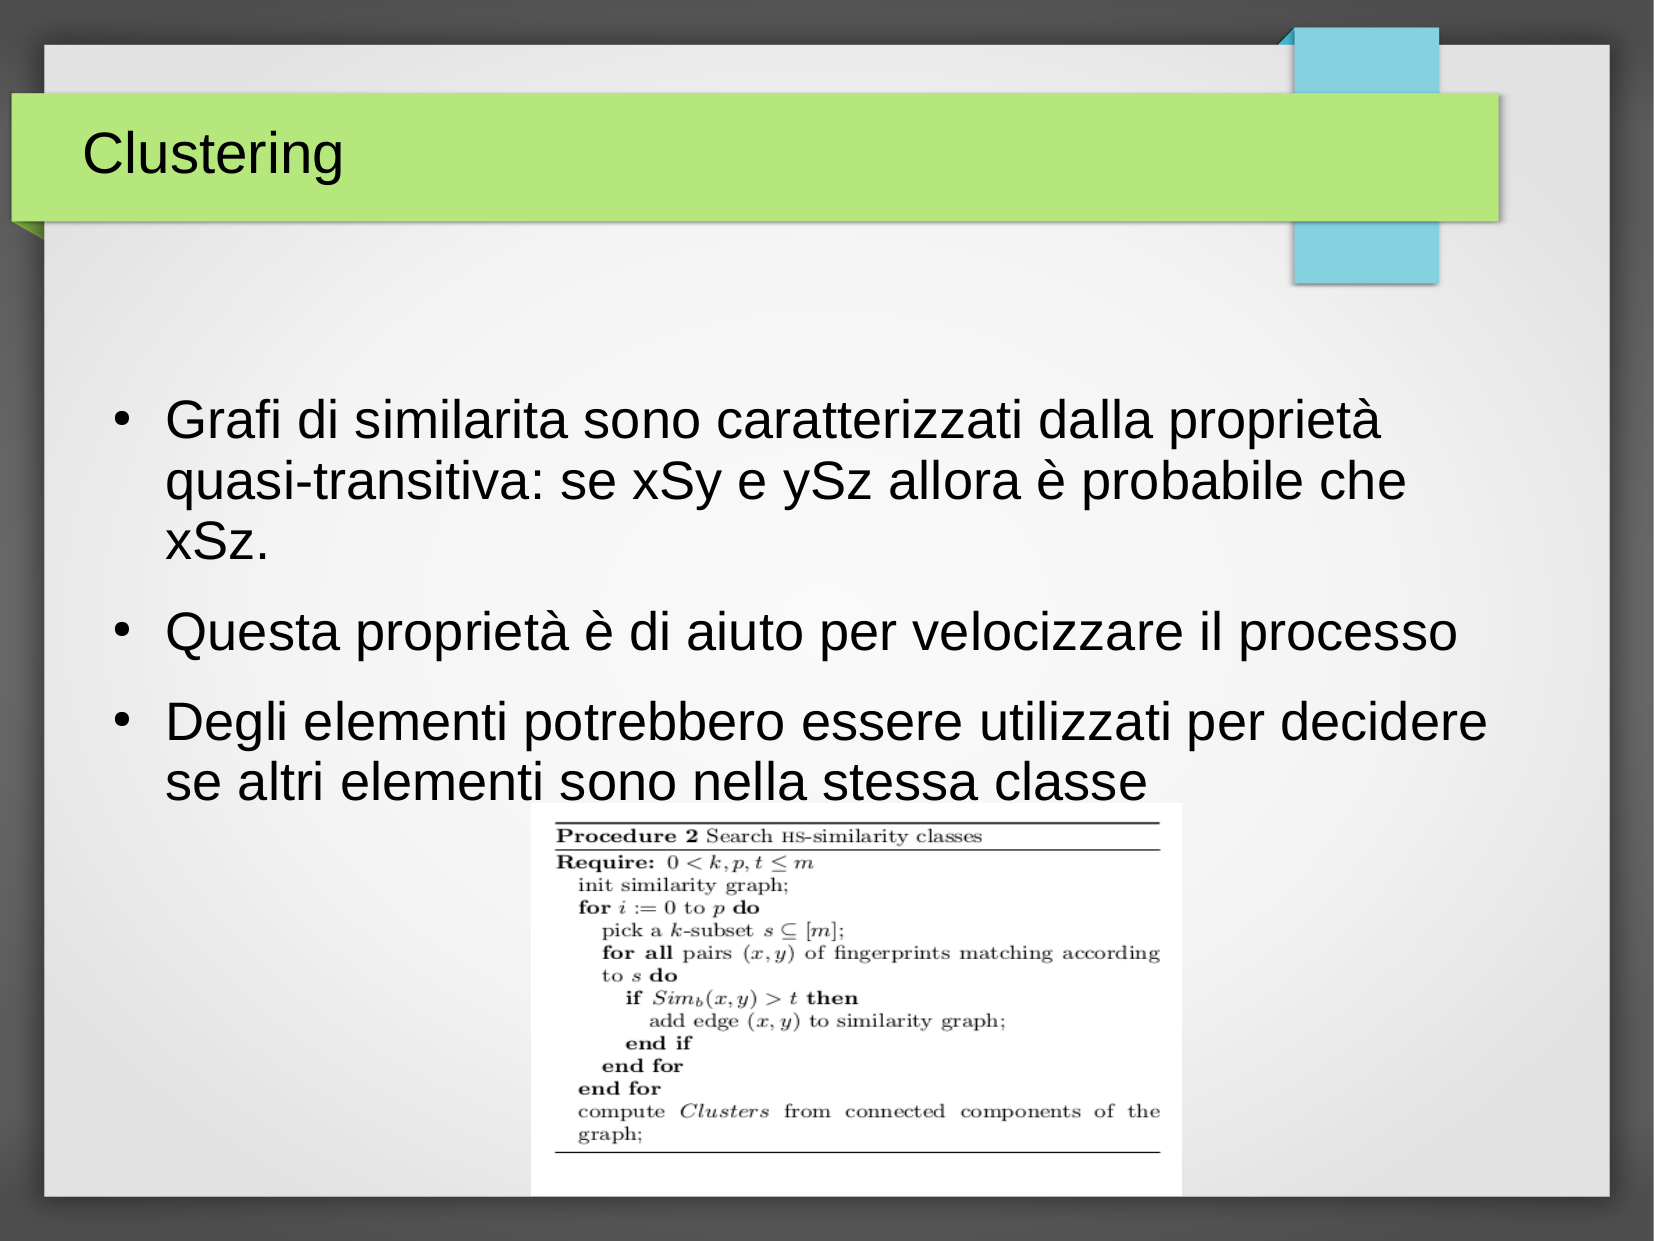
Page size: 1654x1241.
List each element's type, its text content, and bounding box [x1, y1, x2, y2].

title Clustering [82, 94, 1477, 213]
picture [0, 0, 1654, 1241]
list Grafi di similarita sono caratterizzati dalla proprietà quasi-transitiva: se xSy e ySz allora è probabile che xSz. Questa proprietà è di aiuto per velocizzare il processo Degli elementi potrebbero essere utilizzati per decidere se altri elementi sono nella stessa classe [94, 389, 1501, 1075]
